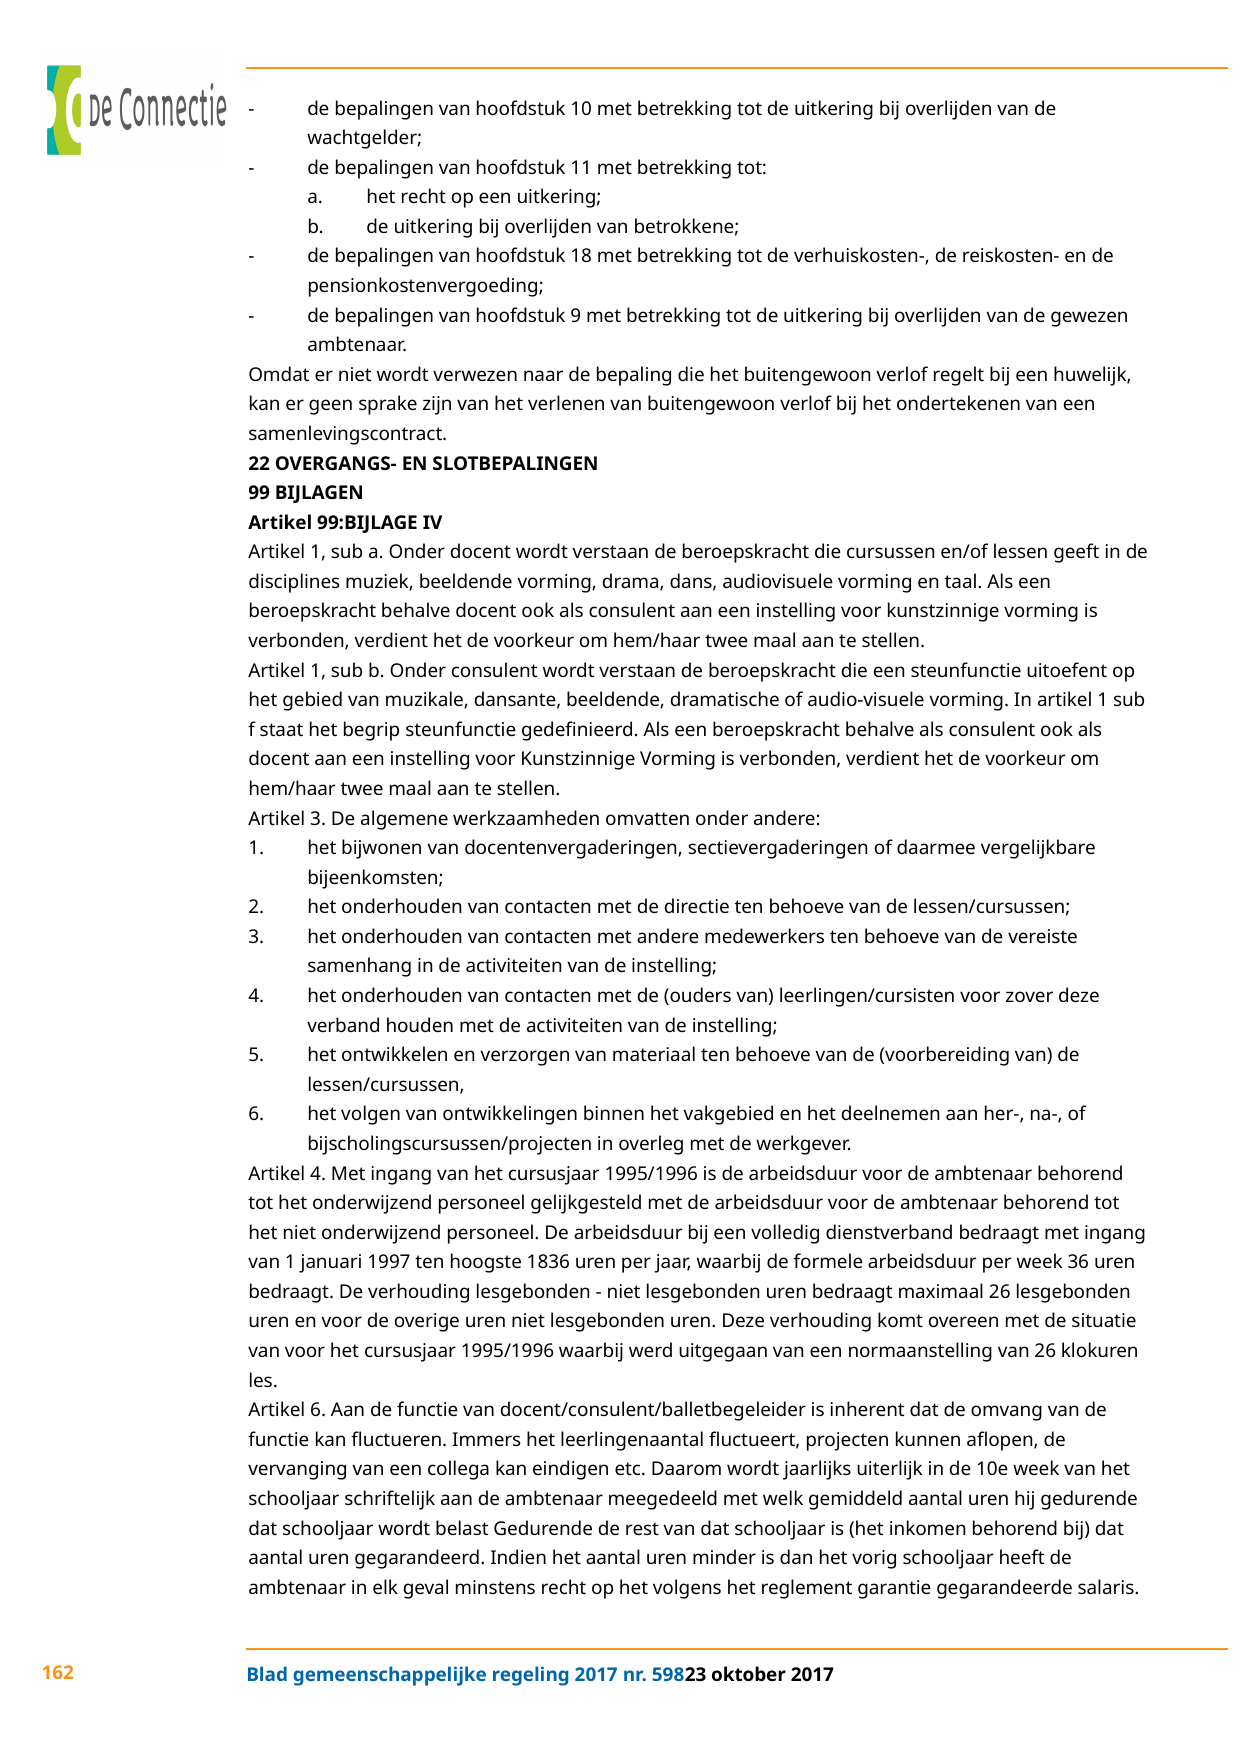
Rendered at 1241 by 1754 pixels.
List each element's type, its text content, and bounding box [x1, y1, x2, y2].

list de bepalingen van hoofdstuk 10 met betrekking tot de uitkering bij overlijden van de wachtgelder; [248, 95, 1152, 150]
list de bepalingen van hoofdstuk 11 met betrekking tot: [248, 154, 1152, 180]
list de bepalingen van hoofdstuk 9 met betrekking tot de uitkering bij overlijden van de gewezen ambtenaar. [248, 302, 1152, 357]
list het volgen van ontwikkelingen binnen het vakgebied en het deelnemen aan her-, na-, of bijscholingscursussen/projecten in overleg met de werkgever. [248, 1101, 1152, 1156]
text Artikel 4. Met ingang van het cursusjaar 1995/1996 is de arbeidsduur voor de ambtenaar behorend tot het onderwijzend personeel gelijkgesteld met de arbeidsduur voor de ambtenaar behorend tot het niet onderwijzend personeel. De arbeidsduur bij een volledig dienstverband bedraagt met ingang van 1 januari 1997 ten hoogste 1836 uren per jaar, waarbij de formele arbeidsduur per week 36 uren bedraagt. De verhouding lesgebonden - niet lesgebonden uren bedraagt maximaal 26 lesgebonden uren en voor de overige uren niet lesgebonden uren. Deze verhouding komt overeen met de situatie van voor het cursusjaar 1995/1996 waarbij werd uitgegaan van een normaanstelling van 26 klokuren les. [248, 1160, 1152, 1393]
list het onderhouden van contacten met andere medewerkers ten behoeve van de vereiste samenhang in de activiteiten van de instelling; [248, 923, 1152, 978]
list de uitkering bij overlijden van betrokkene; [307, 213, 1152, 239]
list het recht op een uitkering; [307, 183, 1152, 209]
list de bepalingen van hoofdstuk 18 met betrekking tot de verhuiskosten-, de reiskosten- en de pensionkostenvergoeding; [248, 243, 1152, 298]
text Omdat er niet wordt verwezen naar de bepaling die het buitengewoon verlof regelt bij een huwelijk, kan er geen sprake zijn van het verlenen van buitengewoon verlof bij het ondertekenen van een samenlevingscontract. [248, 361, 1152, 446]
text 22 OVERGANGS- EN SLOTBEPALINGEN [248, 450, 1152, 476]
text Artikel 99:BIJLAGE IV [248, 509, 1152, 535]
list het onderhouden van contacten met de (ouders van) leerlingen/cursisten voor zover deze verband houden met de activiteiten van de instelling; [248, 982, 1152, 1038]
text Artikel 1, sub a. Onder docent wordt verstaan de beroepskracht die cursussen en/of lessen geeft in de disciplines muziek, beeldende vorming, drama, dans, audiovisuele vorming en taal. Als een beroepskracht behalve docent ook als consulent aan een instelling voor kunstzinnige vorming is verbonden, verdient het de voorkeur om hem/haar twee maal aan te stellen. [248, 538, 1152, 653]
text Artikel 3. De algemene werkzaamheden omvatten onder andere: [248, 805, 1152, 831]
list het onderhouden van contacten met de directie ten behoeve van de lessen/cursussen; [248, 893, 1152, 919]
text Artikel 6. Aan de functie van docent/consulent/balletbegeleider is inherent dat de omvang van de functie kan fluctueren. Immers het leerlingenaantal fluctueert, projecten kunnen aflopen, de vervanging van een collega kan eindigen etc. Daarom wordt jaarlijks uiterlijk in de 10e week van het schooljaar schriftelijk aan de ambtenaar meegedeeld met welk gemiddeld aantal uren hij gedurende dat schooljaar wordt belast Gedurende de rest van dat schooljaar is (het inkomen behorend bij) dat aantal uren gegarandeerd. Indien het aantal uren minder is dan het vorig schooljaar heeft de ambtenaar in elk geval minstens recht op het volgens het reglement garantie gegarandeerde salaris. [248, 1396, 1152, 1600]
list het bijwonen van docentenvergaderingen, sectievergaderingen of daarmee vergelijkbare bijeenkomsten; [248, 834, 1152, 890]
text 99 BIJLAGEN [248, 479, 1152, 505]
list het ontwikkelen en verzorgen van materiaal ten behoeve van de (voorbereiding van) de lessen/cursussen, [248, 1041, 1152, 1097]
picture [41, 47, 231, 172]
text Artikel 1, sub b. Onder consulent wordt verstaan de beroepskracht die een steunfunctie uitoefent op het gebied van muzikale, dansante, beeldende, dramatische of audio-visuele vorming. In artikel 1 sub f staat het begrip steunfunctie gedefinieerd. Als een beroepskracht behalve als consulent ook als docent aan een instelling voor Kunstzinnige Vorming is verbonden, verdient het de voorkeur om hem/haar twee maal aan te stellen. [248, 657, 1152, 801]
